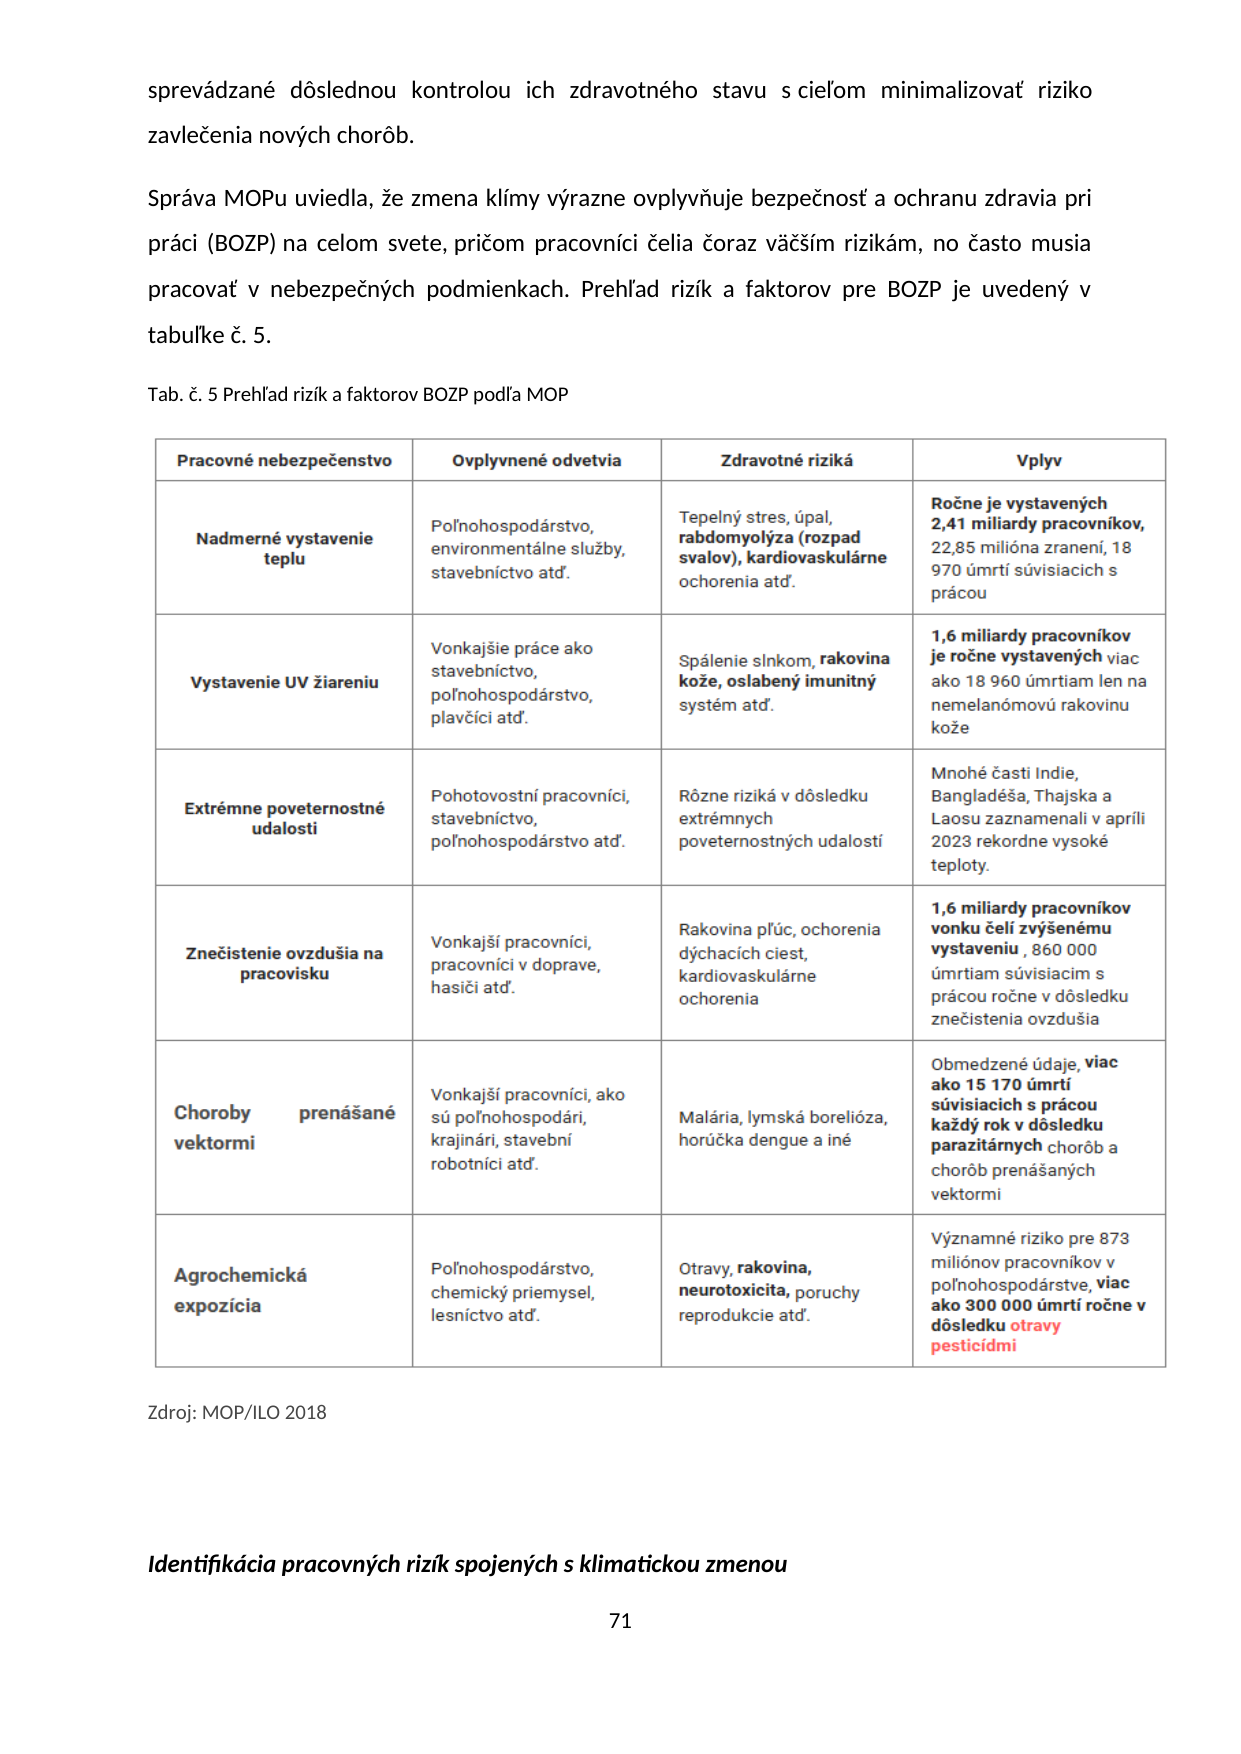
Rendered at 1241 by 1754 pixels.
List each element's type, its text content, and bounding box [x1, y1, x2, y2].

text Správa MOPu uviedla, že zmena klímy výrazne ovplyvňuje bezpečnosť a ochranu zdravia pri práci (BOZP) na celom svete, pričom pracovníci čelia čoraz väčším rizikám, no často musia pracovať v nebezpečných podmienkach. Prehľad rizík a faktorov pre BOZP je uvedený v tabuľke č. 5. [148, 182, 1093, 349]
text Identifikácia pracovných rizík spojených s klimatickou zmenou [148, 1548, 1093, 1578]
text Zdroj: MOP/ILO 2018 [148, 1399, 1093, 1425]
text sprevádzané dôslednou kontrolou ich zdravotného stavu s cieľom minimalizovať riziko zavlečenia nových chorôb. [148, 74, 1093, 150]
text Tab. č. 5 Prehľad rizík a faktorov BOZP podľa MOP [148, 381, 1093, 407]
